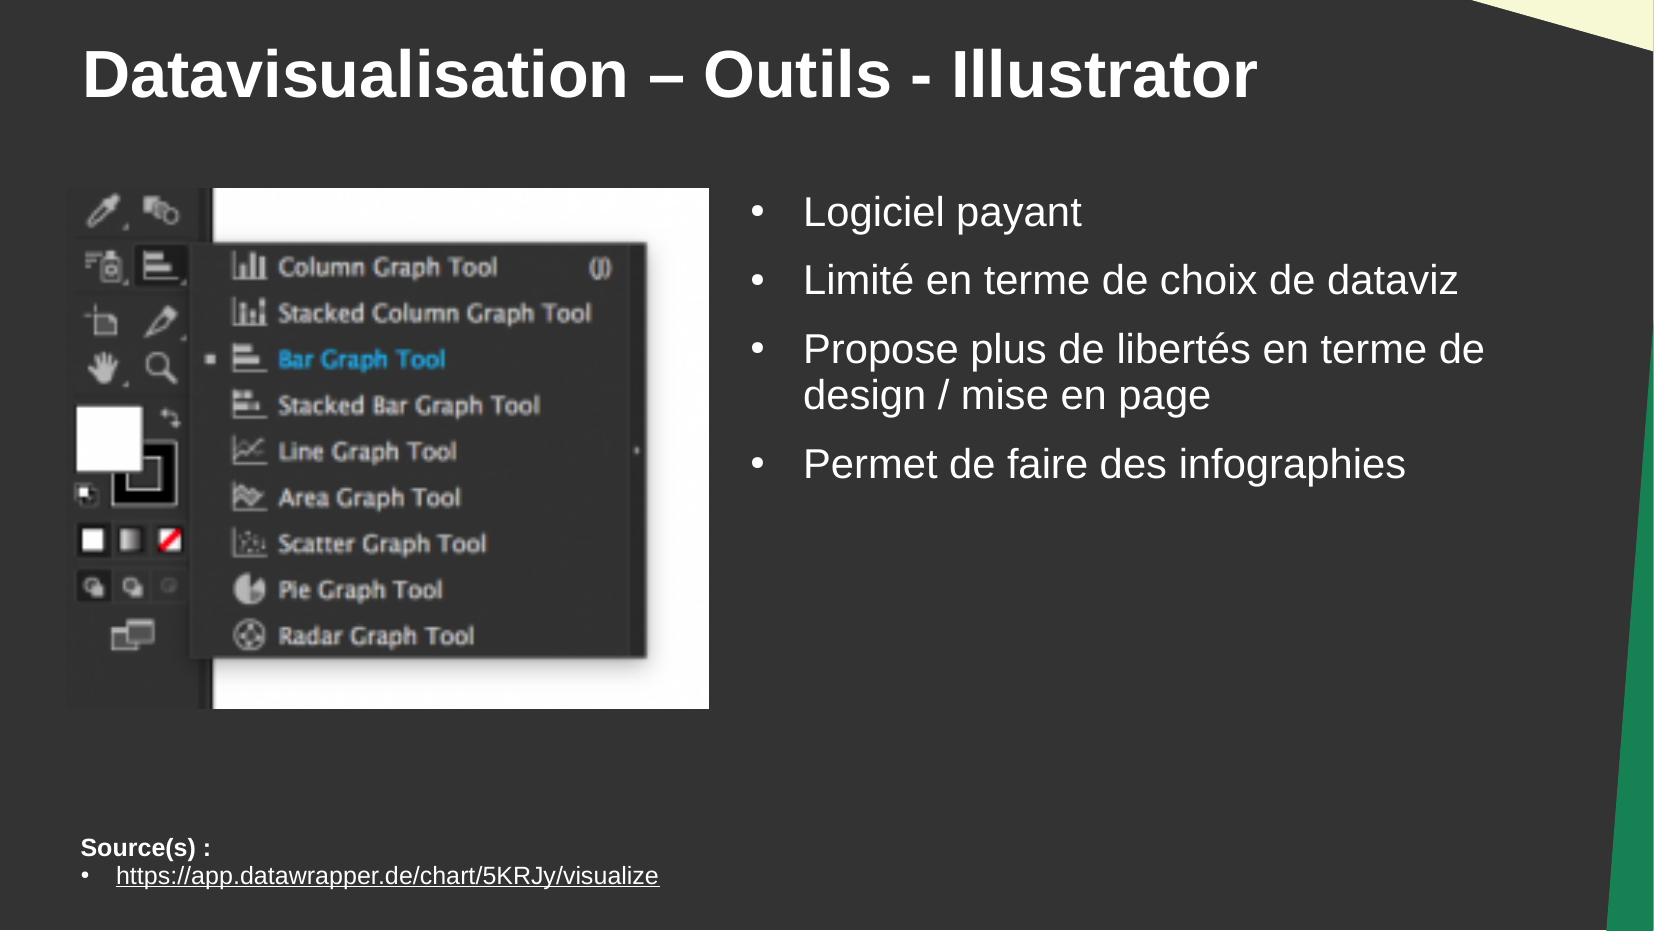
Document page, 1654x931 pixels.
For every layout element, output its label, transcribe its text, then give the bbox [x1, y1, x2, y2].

list Logiciel payant Limité en terme de choix de dataviz Propose plus de libertés en terme de design / mise en page Permet de faire des infographies [732, 188, 1636, 556]
text_box Source(s) : https://app.datawrapper.de/chart/5KRJy/visualize [65, 826, 1483, 926]
picture [66, 188, 709, 709]
text_box [1606, 314, 1654, 931]
title Datavisualisation – Outils - Illustrator [82, 37, 1571, 122]
text_box [1471, 0, 1654, 52]
